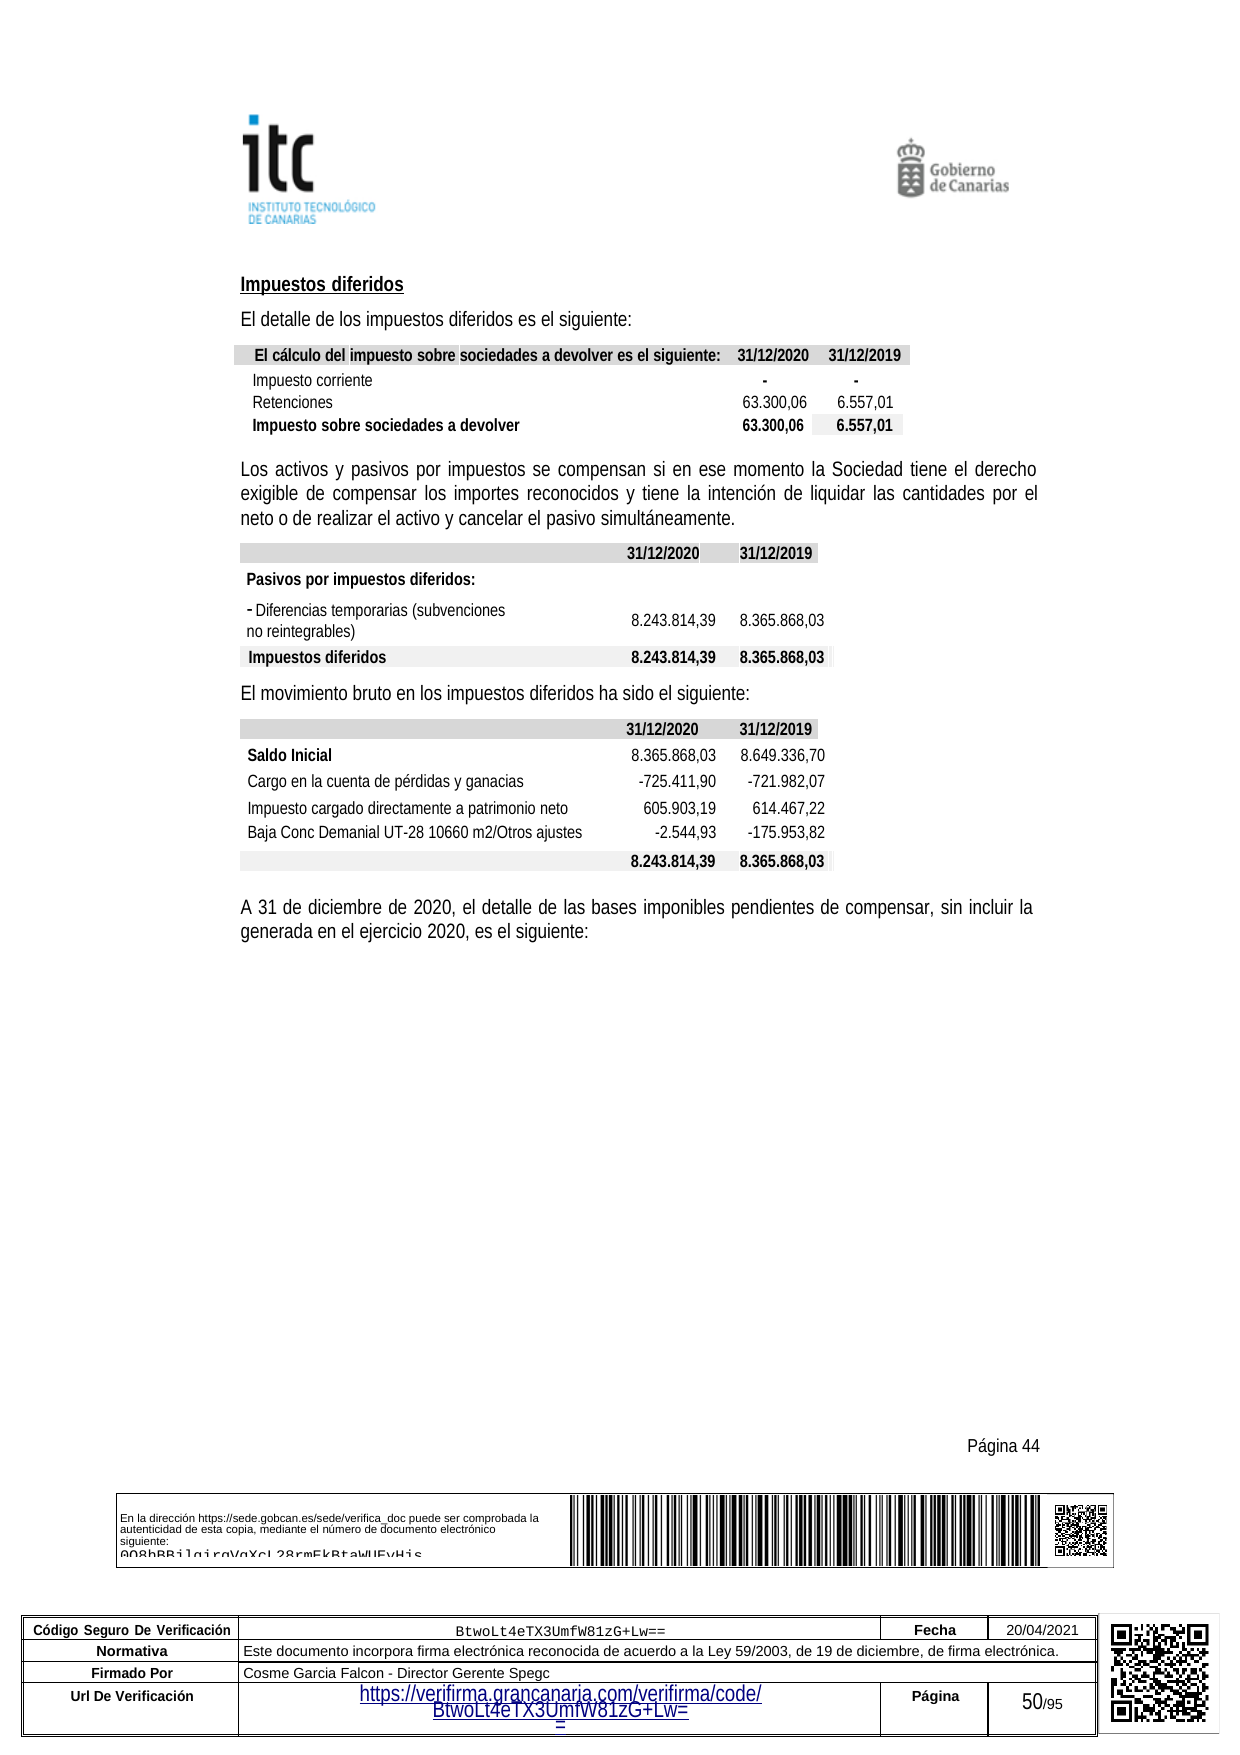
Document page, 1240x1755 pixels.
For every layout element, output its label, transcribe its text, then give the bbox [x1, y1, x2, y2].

text Retenciones 63.300,06 6.557,01 [252, 392, 1125, 412]
text Pasivos por impuestos diferidos: [246, 569, 1125, 589]
table_cell -721.982,07 [728, 768, 830, 794]
table_header Saldo Inicial [242, 745, 606, 768]
text 31/12/2020 31/12/2019 [240, 718, 1125, 739]
text 31/12/2020 31/12/2019 [240, 543, 1125, 563]
table_cell Impuesto cargado directamente a patrimonio neto [242, 795, 606, 821]
subtitle Impuestos diferidos [240, 272, 1125, 296]
table_cell 605.903,19 [606, 795, 728, 821]
text Impuestos diferidos 8.243.814,39 8.365.868,03 [240, 646, 1125, 667]
table_cell -175.953,82 [728, 821, 830, 844]
table_cell Baja Conc Demanial UT-28 10660 m2/Otros ajustes [242, 821, 606, 844]
text El movimiento bruto en los impuestos diferidos ha sido el siguiente: [240, 681, 1125, 704]
text El detalle de los impuestos diferidos es el siguiente: [240, 307, 1125, 331]
text Impuesto sobre sociedades a devolver 63.300,06 6.557,01 [252, 414, 1125, 435]
text 8.243.814,39 8.365.868,03 [631, 610, 1125, 630]
text Página 44 [10, 1435, 1039, 1457]
table_cell -2.544,93 [606, 821, 728, 844]
table_cell Cargo en la cuenta de pérdidas y ganacias [242, 768, 606, 794]
table_header 8.365.868,03 [606, 745, 728, 768]
list Diferencias temporarias (subvenciones no reintegrables) [246, 595, 525, 641]
text El cálculo del impuesto sobre sociedades a devolver es el siguiente: 31/12/2020 31/12/2019 [234, 345, 1125, 365]
table_cell 614.467,22 [728, 795, 830, 821]
table_header 8.649.336,70 [728, 745, 830, 768]
text 8.243.814,39 8.365.868,03 [240, 851, 1125, 871]
text Impuesto corriente - - [252, 369, 1125, 390]
table_cell -725.411,90 [606, 768, 728, 794]
text Los activos y pasivos por impuestos se compensan si en ese momento la Sociedad tiene el derecho exigible de compensar los importes reconocidos y tiene la intención de liquidar las cantidades por el neto o de realizar el activo y cancelar el pasivo simultáneamente. [240, 457, 1038, 529]
text A 31 de diciembre de 2020, el detalle de las bases imponibles pendientes de compensar, sin incluir la generada en el ejercicio 2020, es el siguiente: [240, 895, 1039, 943]
